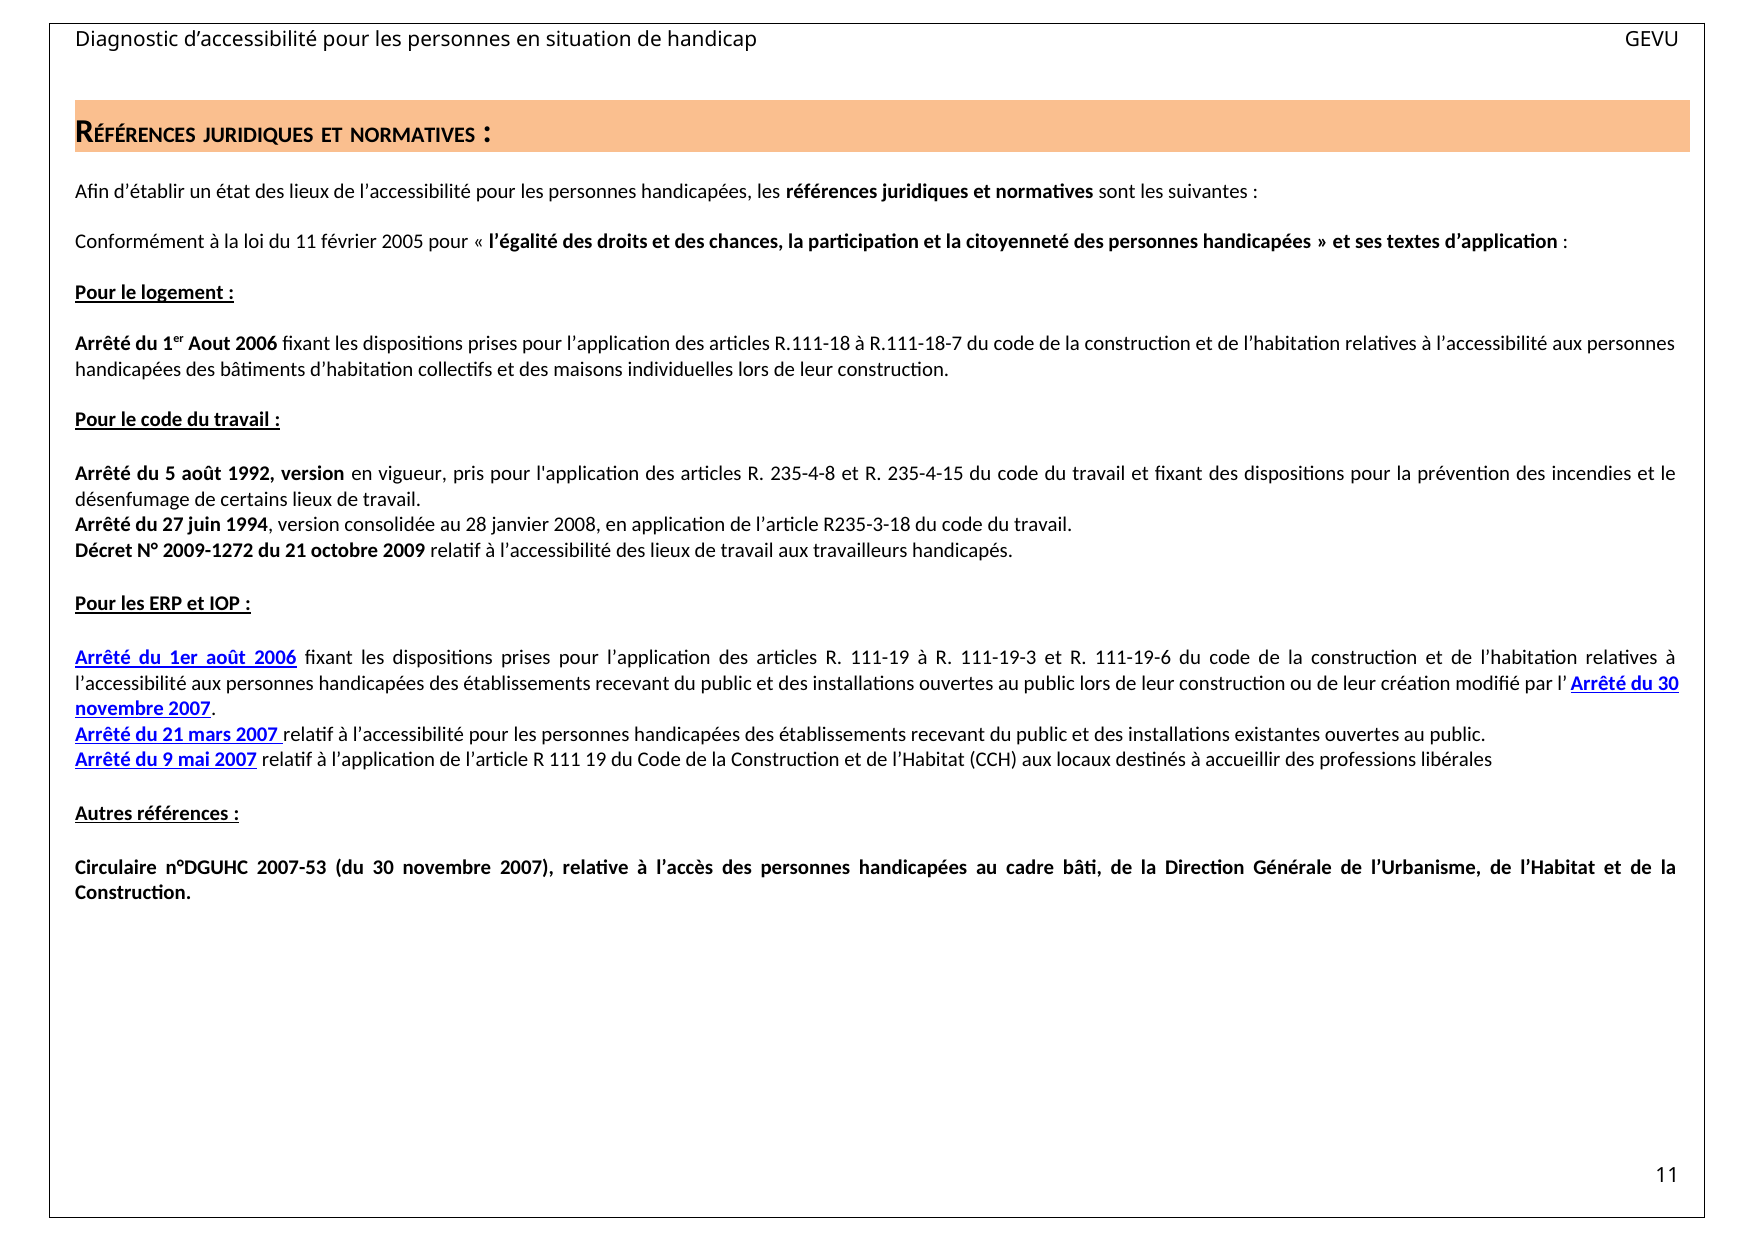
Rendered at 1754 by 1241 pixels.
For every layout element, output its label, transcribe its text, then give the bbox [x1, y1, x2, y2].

text Références juridiques et normatives : [75, 100, 1690, 152]
text Conformément à la loi du 11 février 2005 pour « l’égalité des droits et des chances, la participation et la citoyenneté des personnes handicapées » et ses textes d’application : [75, 229, 1679, 254]
text Arrêté du 5 août 1992, version en vigueur, pris pour l'application des articles R. 235-4-8 et R. 235-4-15 du code du travail et fixant des dispositions pour la prévention des incendies et le désenfumage de certains lieux de travail. [75, 461, 1679, 511]
text Pour les ERP et IOP : [75, 591, 1679, 616]
text Arrêté du 1er août 2006 fixant les dispositions prises pour l’application des articles R. 111-19 à R. 111-19-3 et R. 111-19-6 du code de la construction et de l’habitation relatives à l’accessibilité aux personnes handicapées des établissements recevant du public et des installations ouvertes au public lors de leur construction ou de leur création modifié par l’Arrêté du 30 novembre 2007. [75, 644, 1679, 721]
text Pour le logement : [75, 279, 1679, 305]
text Autres références : [75, 800, 1679, 825]
text Arrêté du 9 mai 2007 relatif à l’application de l’article R 111 19 du Code de la Construction et de l’Habitat (CCH) aux locaux destinés à accueillir des professions libérales [75, 746, 1679, 772]
text Arrêté du 21 mars 2007 relatif à l’accessibilité pour les personnes handicapées des établissements recevant du public et des installations existantes ouvertes au public. [75, 721, 1679, 746]
text Pour le code du travail : [75, 407, 1679, 432]
text Arrêté du 1er Aout 2006 fixant les dispositions prises pour l’application des articles R.111-18 à R.111-18-7 du code de la construction et de l’habitation relatives à l’accessibilité aux personnes handicapées des bâtiments d’habitation collectifs et des maisons individuelles lors de leur construction. [75, 330, 1679, 381]
text Arrêté du 27 juin 1994, version consolidée au 28 janvier 2008, en application de l’article R235-3-18 du code du travail. [75, 511, 1679, 537]
text Circulaire n°DGUHC 2007-53 (du 30 novembre 2007), relative à l’accès des personnes handicapées au cadre bâti, de la Direction Générale de l’Urbanisme, de l’Habitat et de la Construction. [75, 854, 1679, 905]
text Décret N° 2009-1272 du 21 octobre 2009 relatif à l’accessibilité des lieux de travail aux travailleurs handicapés. [75, 537, 1679, 562]
text Afin d’établir un état des lieux de l’accessibilité pour les personnes handicapées, les références juridiques et normatives sont les suivantes : [75, 178, 1679, 203]
